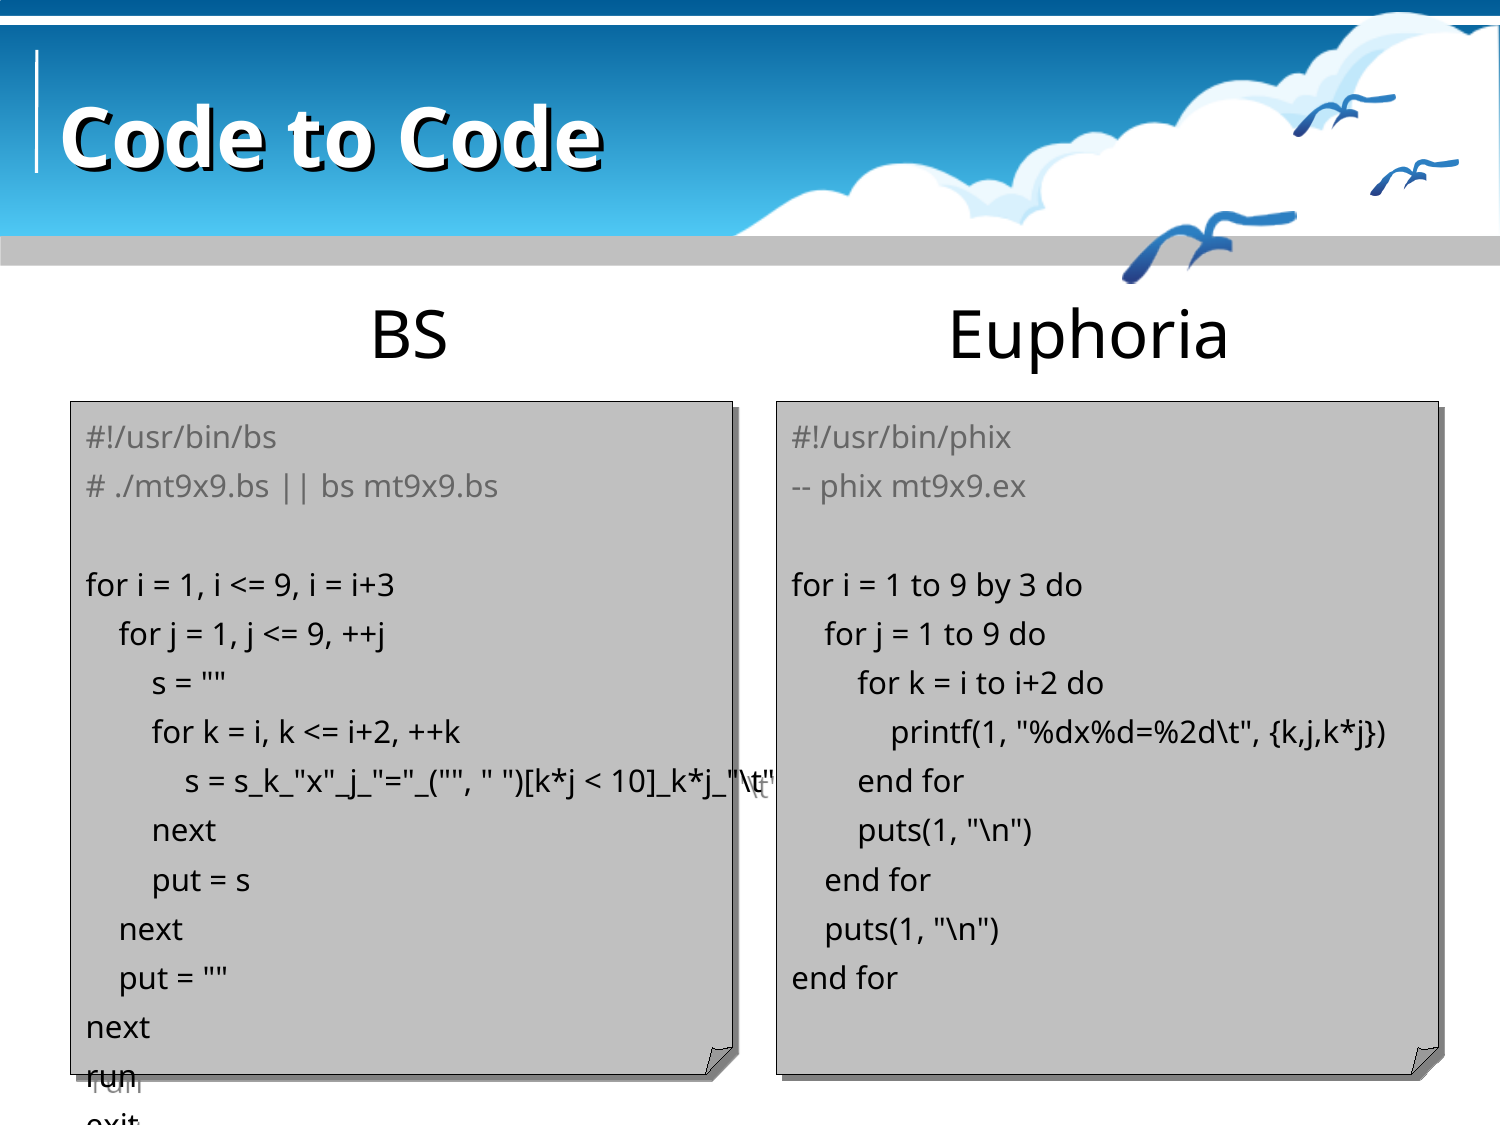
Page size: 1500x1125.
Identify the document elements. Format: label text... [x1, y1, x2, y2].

title Code to Code [59, 86, 1465, 186]
text_box #!/usr/bin/phix -- phix mt9x9.ex for i = 1 to 9 by 3 do for j = 1 to 9 do for k = i to i+2 do printf(1, "%dx%d=%2d\t", {k,j,k*j}) end for puts(1, "\n") end for puts(1, "\n") end for [776, 401, 1439, 1075]
text_box Euphoria [933, 283, 1312, 388]
text_box #!/usr/bin/bs # ./mt9x9.bs || bs mt9x9.bs for i = 1, i <= 9, i = i+3 for j = 1, j <= 9, ++j s = "" for k = i, k <= i+2, ++k s = s_k_"x"_j_"="_("", " ")[k*j < 10]_k*j_"\t" next put = s next put = "" next run exit [70, 401, 733, 1075]
text_box BS [354, 283, 491, 388]
picture [730, 12, 1500, 283]
